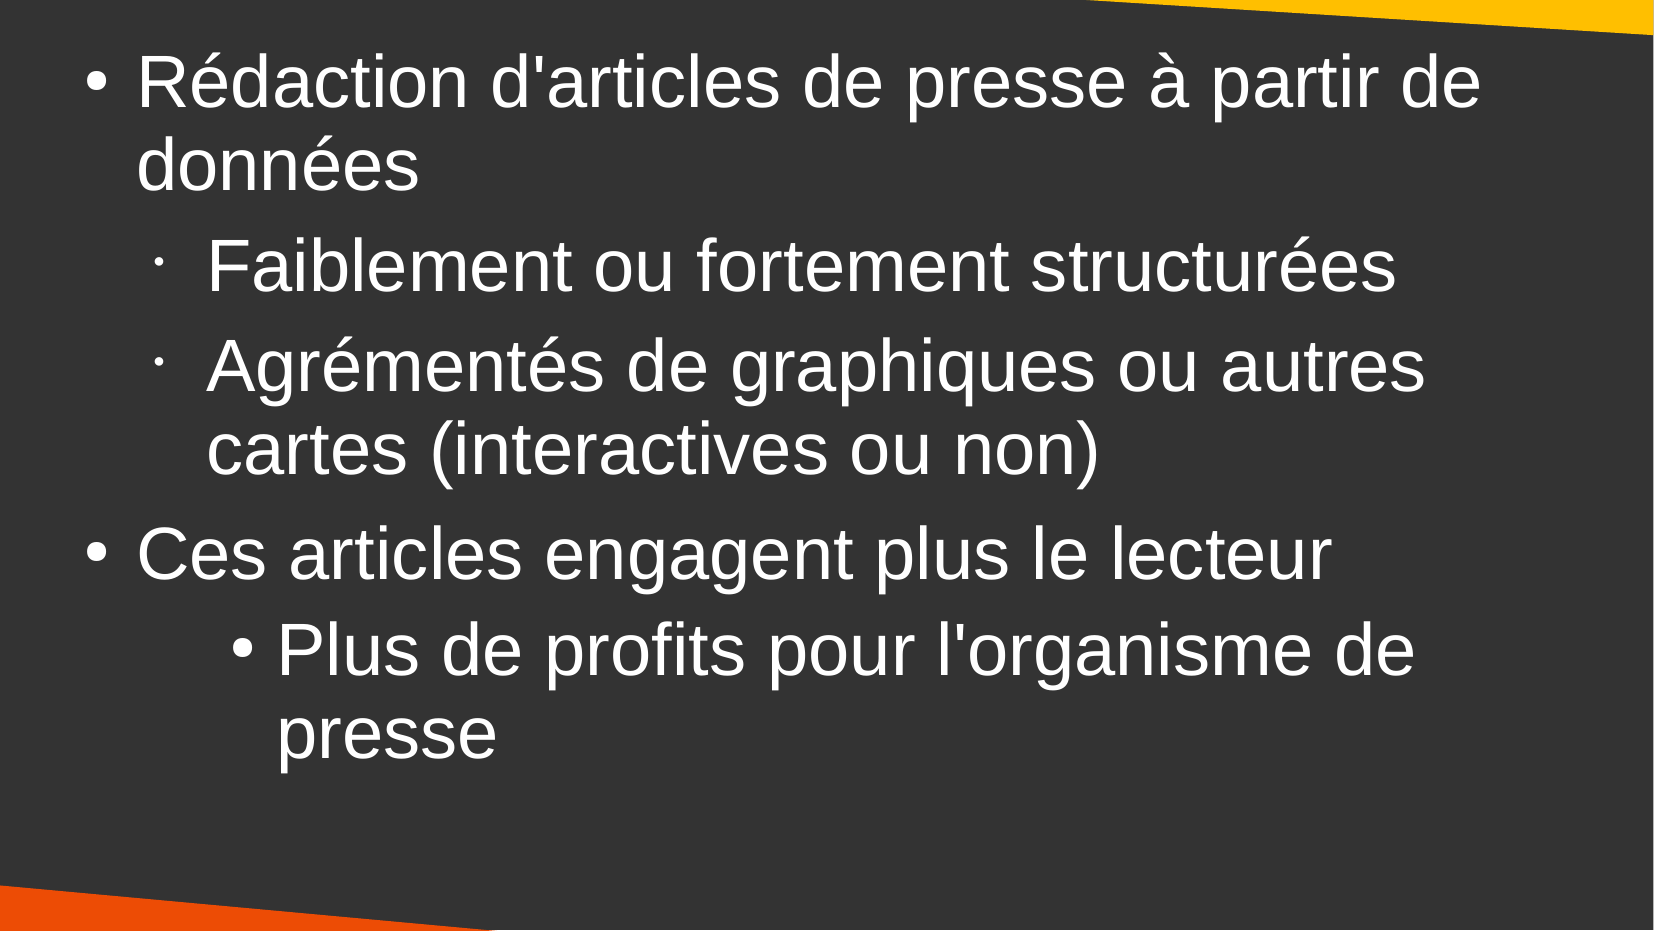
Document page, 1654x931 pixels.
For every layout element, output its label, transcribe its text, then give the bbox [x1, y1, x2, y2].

list Rédaction d'articles de presse à partir de données Faiblement ou fortement structurées Agrémentés de graphiques ou autres cartes (interactives ou non) Ces articles engagent plus le lecteur Plus de profits pour l'organisme de presse [65, 40, 1554, 780]
text_box [0, 885, 498, 931]
text_box [1086, 0, 1654, 36]
